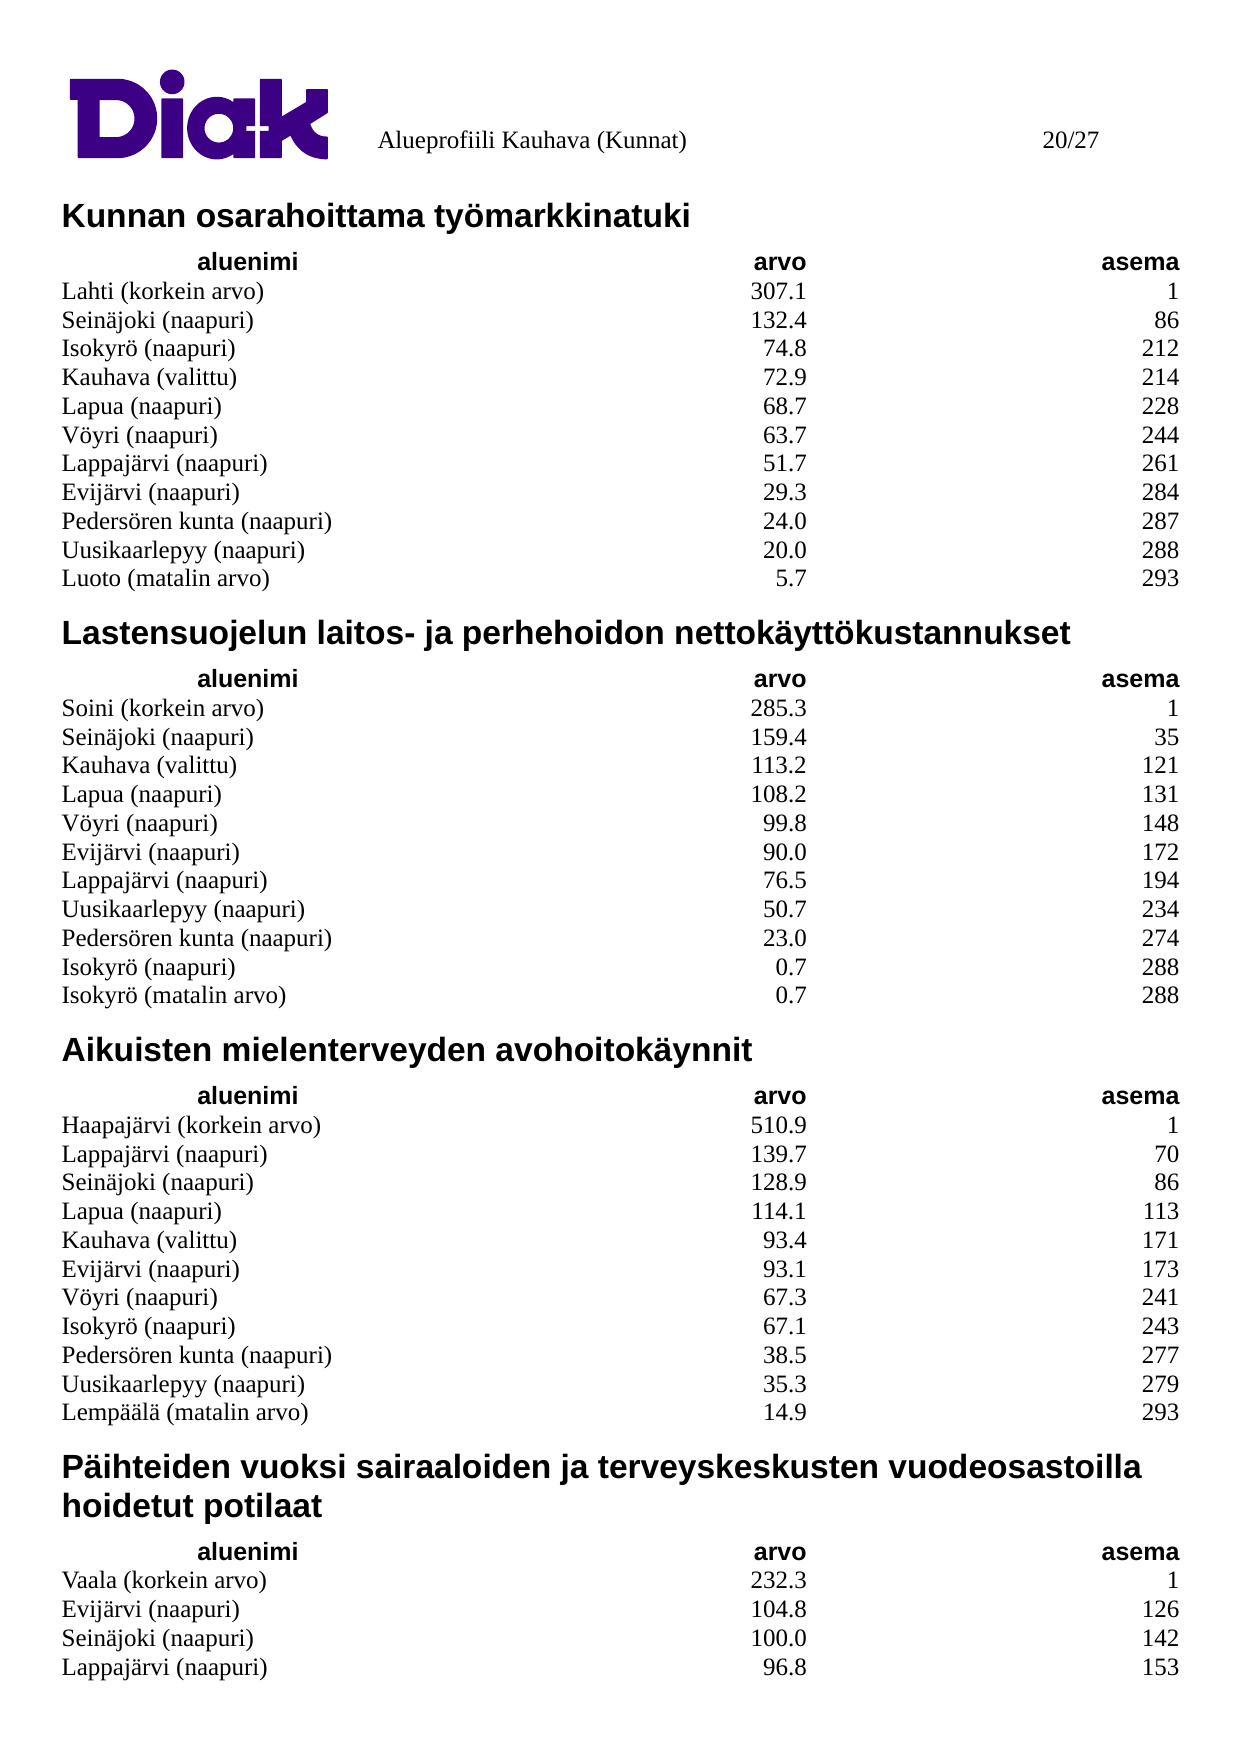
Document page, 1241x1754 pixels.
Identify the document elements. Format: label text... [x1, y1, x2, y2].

table_header arvo [434, 664, 806, 693]
table_header aluenimi [61, 247, 434, 276]
table_cell Vöyri (naapuri) [61, 1283, 434, 1311]
table_cell 50.7 [434, 894, 806, 923]
table_cell 0.7 [434, 952, 806, 981]
table_cell 139.7 [434, 1139, 806, 1167]
table_cell 100.0 [434, 1623, 806, 1652]
table_cell 288 [806, 952, 1179, 981]
table_cell 212 [806, 334, 1179, 362]
table_cell Haapajärvi (korkein arvo) [61, 1110, 434, 1139]
table_cell Uusikaarlepyy (naapuri) [61, 894, 434, 923]
table_cell 132.4 [434, 305, 806, 333]
table_cell 279 [806, 1369, 1179, 1397]
table_cell 285.3 [434, 693, 806, 722]
table_cell 153 [806, 1652, 1179, 1681]
table_cell 86 [806, 1168, 1179, 1196]
table_cell 121 [806, 751, 1179, 779]
table_cell 35 [806, 722, 1179, 751]
table_cell 142 [806, 1623, 1179, 1652]
table_cell 261 [806, 449, 1179, 477]
subtitle Kunnan osarahoittama työmarkkinatuki [61, 196, 1179, 235]
table_cell 86 [806, 305, 1179, 333]
table_cell 113.2 [434, 751, 806, 779]
table_cell 293 [806, 564, 1179, 592]
table_cell 114.1 [434, 1196, 806, 1225]
table_cell Lapua (naapuri) [61, 1196, 434, 1225]
table_cell Lapua (naapuri) [61, 391, 434, 420]
table_cell Seinäjoki (naapuri) [61, 1168, 434, 1196]
table_cell 1 [806, 276, 1179, 305]
table_cell Pedersören kunta (naapuri) [61, 1340, 434, 1369]
table_cell Evijärvi (naapuri) [61, 837, 434, 866]
table_header arvo [434, 247, 806, 276]
table_cell Lappajärvi (naapuri) [61, 866, 434, 894]
table_cell 67.3 [434, 1283, 806, 1311]
table_cell 67.1 [434, 1311, 806, 1340]
table_cell 24.0 [434, 506, 806, 535]
table_header asema [806, 664, 1179, 693]
table_cell 76.5 [434, 866, 806, 894]
table_cell 287 [806, 506, 1179, 535]
table_header asema [806, 247, 1179, 276]
table_cell Lahti (korkein arvo) [61, 276, 434, 305]
table_cell 131 [806, 779, 1179, 808]
table_cell 148 [806, 808, 1179, 837]
table_cell Evijärvi (naapuri) [61, 1254, 434, 1282]
table_cell 277 [806, 1340, 1179, 1369]
table_cell Uusikaarlepyy (naapuri) [61, 535, 434, 563]
table_header aluenimi [61, 1537, 434, 1566]
table_cell 288 [806, 535, 1179, 563]
table_cell Evijärvi (naapuri) [61, 477, 434, 506]
table_cell 288 [806, 981, 1179, 1009]
subtitle Lastensuojelun laitos- ja perhehoidon nettokäyttökustannukset [61, 613, 1179, 652]
table_cell Vöyri (naapuri) [61, 808, 434, 837]
table_cell 159.4 [434, 722, 806, 751]
table_header arvo [434, 1537, 806, 1566]
table_cell 1 [806, 1566, 1179, 1594]
table_cell 1 [806, 693, 1179, 722]
table_cell 38.5 [434, 1340, 806, 1369]
table_cell Lapua (naapuri) [61, 779, 434, 808]
table_cell 234 [806, 894, 1179, 923]
table_cell 29.3 [434, 477, 806, 506]
table_header asema [806, 1081, 1179, 1110]
table_cell 23.0 [434, 923, 806, 952]
table_cell 70 [806, 1139, 1179, 1167]
table_cell Pedersören kunta (naapuri) [61, 923, 434, 952]
table_header asema [806, 1537, 1179, 1566]
table_cell 108.2 [434, 779, 806, 808]
table_cell Isokyrö (matalin arvo) [61, 981, 434, 1009]
table_cell Vöyri (naapuri) [61, 420, 434, 448]
table_cell 63.7 [434, 420, 806, 448]
table_cell 93.1 [434, 1254, 806, 1282]
table_cell Seinäjoki (naapuri) [61, 722, 434, 751]
table_header aluenimi [61, 664, 434, 693]
table_cell 284 [806, 477, 1179, 506]
table_cell Evijärvi (naapuri) [61, 1594, 434, 1623]
table_cell Kauhava (valittu) [61, 362, 434, 391]
table_cell Kauhava (valittu) [61, 1225, 434, 1254]
table_cell Seinäjoki (naapuri) [61, 305, 434, 333]
table_cell 243 [806, 1311, 1179, 1340]
table_cell Lempäälä (matalin arvo) [61, 1398, 434, 1426]
table_cell 20.0 [434, 535, 806, 563]
subtitle Päihteiden vuoksi sairaaloiden ja terveyskeskusten vuodeosastoilla hoidetut potilaat [61, 1447, 1179, 1524]
table_cell Luoto (matalin arvo) [61, 564, 434, 592]
table_header aluenimi [61, 1081, 434, 1110]
table_cell Lappajärvi (naapuri) [61, 449, 434, 477]
table_cell 5.7 [434, 564, 806, 592]
table_cell 1 [806, 1110, 1179, 1139]
table_cell 126 [806, 1594, 1179, 1623]
table_cell 99.8 [434, 808, 806, 837]
table_cell 194 [806, 866, 1179, 894]
table_cell 14.9 [434, 1398, 806, 1426]
table_cell 232.3 [434, 1566, 806, 1594]
table_cell Seinäjoki (naapuri) [61, 1623, 434, 1652]
table_cell Pedersören kunta (naapuri) [61, 506, 434, 535]
table_cell 93.4 [434, 1225, 806, 1254]
table_cell 172 [806, 837, 1179, 866]
table_cell Isokyrö (naapuri) [61, 952, 434, 981]
table_cell 171 [806, 1225, 1179, 1254]
table_cell 90.0 [434, 837, 806, 866]
table_cell 72.9 [434, 362, 806, 391]
table_cell Isokyrö (naapuri) [61, 334, 434, 362]
subtitle Aikuisten mielenterveyden avohoitokäynnit [61, 1030, 1179, 1069]
table_cell 0.7 [434, 981, 806, 1009]
table_cell 74.8 [434, 334, 806, 362]
table_cell Lappajärvi (naapuri) [61, 1652, 434, 1681]
table_cell 96.8 [434, 1652, 806, 1681]
table_cell 51.7 [434, 449, 806, 477]
table_cell 214 [806, 362, 1179, 391]
table_cell 244 [806, 420, 1179, 448]
table_cell 228 [806, 391, 1179, 420]
table_cell Lappajärvi (naapuri) [61, 1139, 434, 1167]
table_cell Vaala (korkein arvo) [61, 1566, 434, 1594]
table_cell 307.1 [434, 276, 806, 305]
table_cell Uusikaarlepyy (naapuri) [61, 1369, 434, 1397]
table_cell 104.8 [434, 1594, 806, 1623]
table_cell 35.3 [434, 1369, 806, 1397]
table_cell Soini (korkein arvo) [61, 693, 434, 722]
table_cell 128.9 [434, 1168, 806, 1196]
table_cell Isokyrö (naapuri) [61, 1311, 434, 1340]
table_cell 68.7 [434, 391, 806, 420]
table_cell 293 [806, 1398, 1179, 1426]
table_cell 510.9 [434, 1110, 806, 1139]
table_header arvo [434, 1081, 806, 1110]
table_cell 274 [806, 923, 1179, 952]
table_cell 173 [806, 1254, 1179, 1282]
table_cell Kauhava (valittu) [61, 751, 434, 779]
table_cell 241 [806, 1283, 1179, 1311]
table_cell 113 [806, 1196, 1179, 1225]
